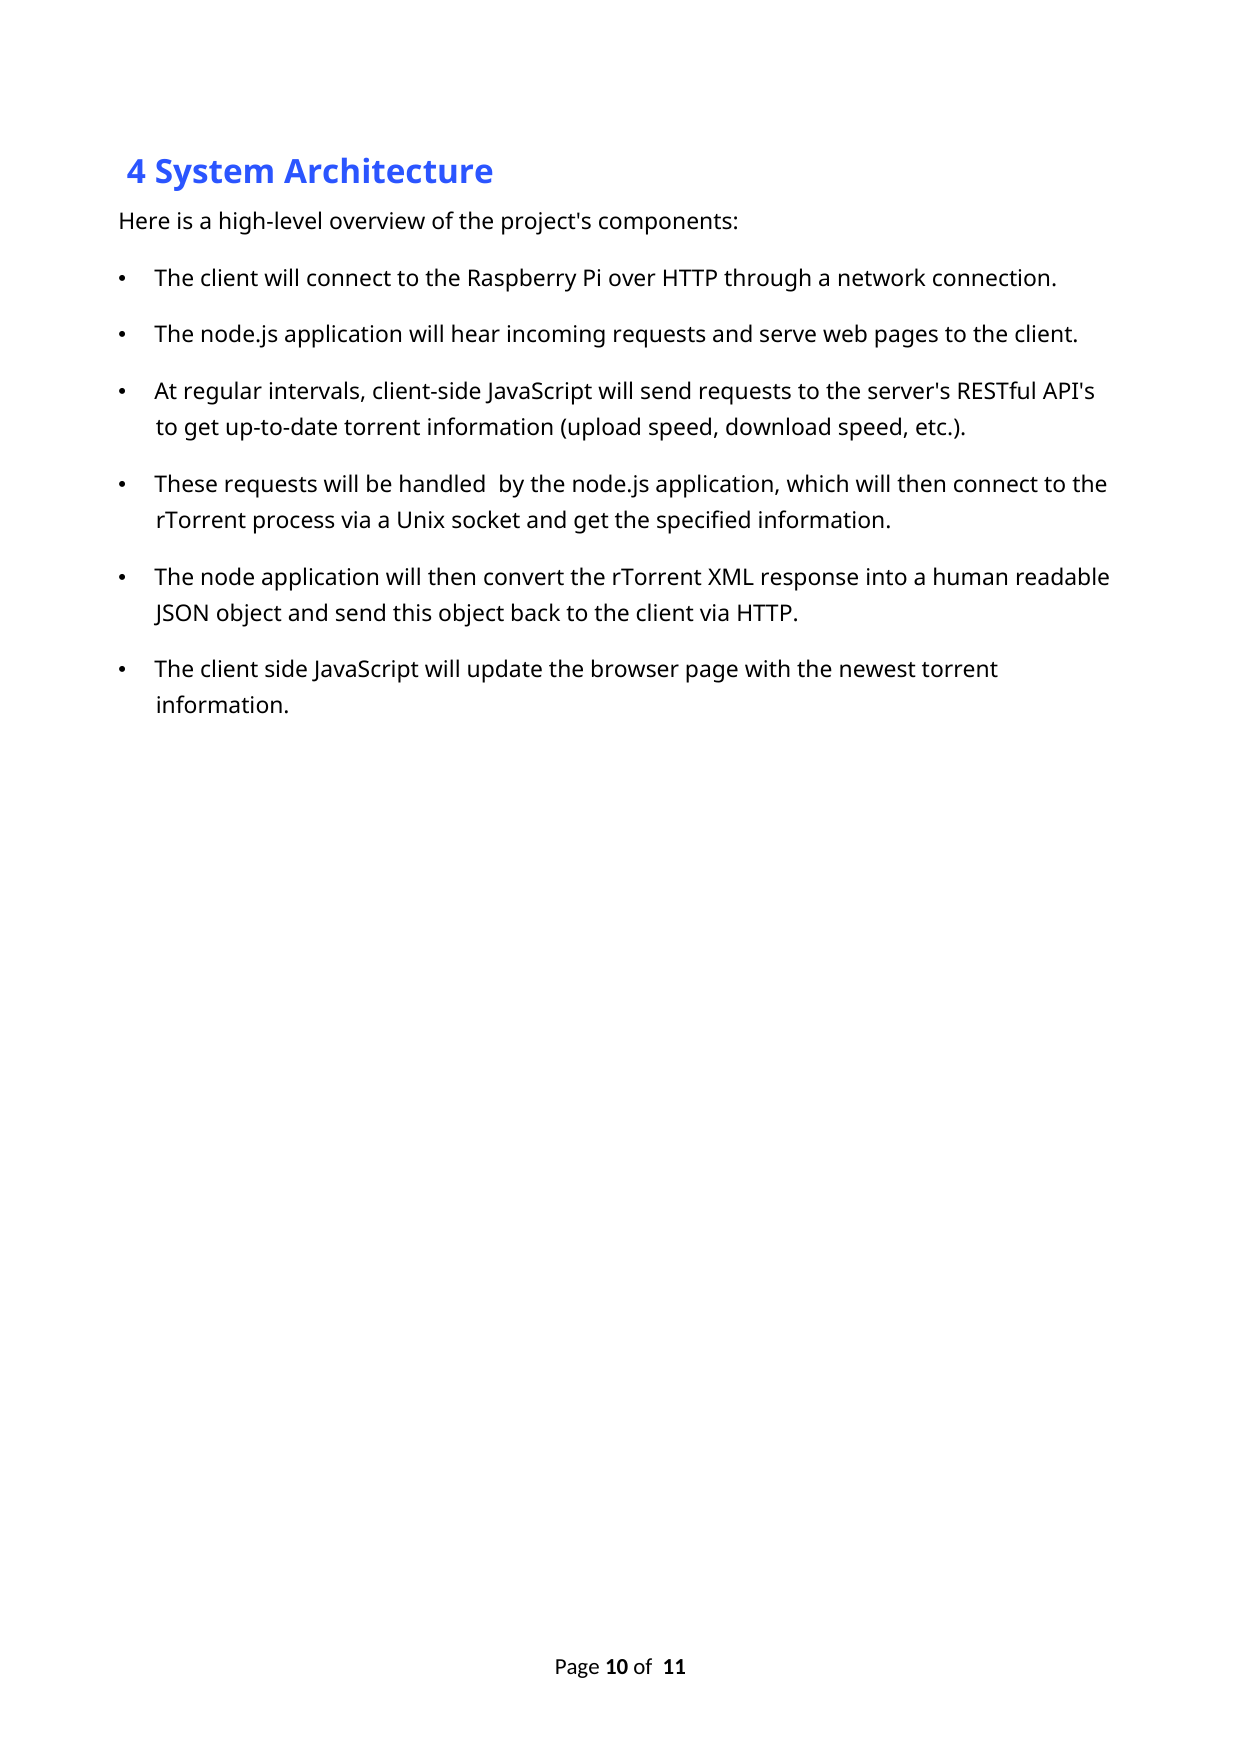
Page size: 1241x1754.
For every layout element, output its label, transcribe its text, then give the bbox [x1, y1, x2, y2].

list The client will connect to the Raspberry Pi over HTTP through a network connection. [118, 262, 1122, 293]
text Here is a high-level overview of the project's components: [118, 205, 1122, 236]
list The client side JavaScript will update the browser page with the newest torrent information. [118, 653, 1122, 720]
subtitle System Architecture [118, 148, 1122, 193]
list At regular intervals, client-side JavaScript will send requests to the server's RESTful API's to get up-to-date torrent information (upload speed, download speed, etc.). [118, 375, 1122, 442]
list The node.js application will hear incoming requests and serve web pages to the client. [118, 318, 1122, 349]
list The node application will then convert the rTorrent XML response into a human readable JSON object and send this object back to the client via HTTP. [118, 561, 1122, 628]
list These requests will be handled by the node.js application, which will then connect to the rTorrent process via a Unix socket and get the specified information. [118, 468, 1122, 535]
